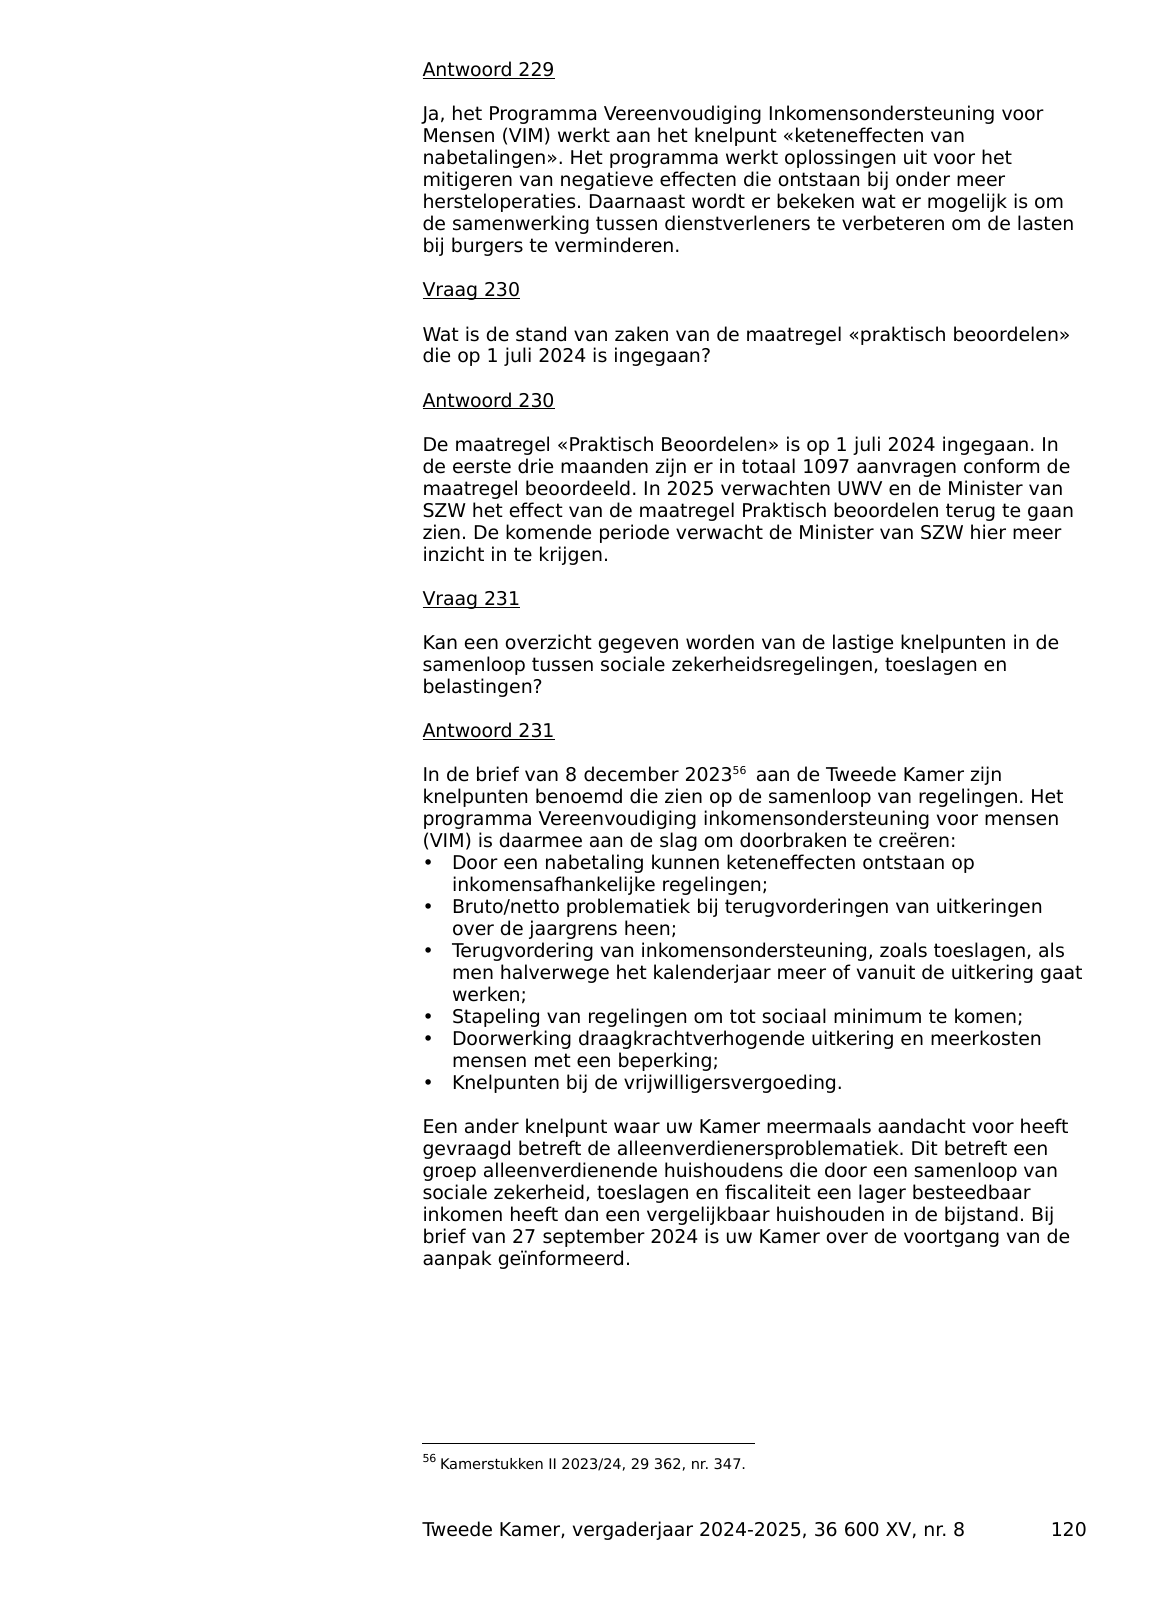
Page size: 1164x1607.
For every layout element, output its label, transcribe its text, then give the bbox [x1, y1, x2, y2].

subtitle Antwoord 231 [422, 720, 1087, 742]
text • Bruto/netto problematiek bij terugvorderingen van uitkeringen over de jaargrens heen; [422, 896, 1087, 940]
text • Terugvordering van inkomensondersteuning, zoals toeslagen, als men halverwege het kalenderjaar meer of vanuit de uitkering gaat werken; [422, 940, 1087, 1006]
text In de brief van 8 december 2023 aan de Tweede Kamer zijn knelpunten benoemd die zien op de samenloop van regelingen. Het programma Vereenvoudiging inkomensondersteuning voor mensen (VIM) is daarmee aan de slag om doorbraken te creëren: [422, 764, 1087, 852]
text • Knelpunten bij de vrijwilligersvergoeding. [422, 1072, 1087, 1094]
subtitle Antwoord 230 [422, 389, 1087, 412]
text Kan een overzicht gegeven worden van de lastige knelpunten in de samenloop tussen sociale zekerheidsregelingen, toeslagen en belastingen? [422, 632, 1087, 698]
subtitle Vraag 230 [422, 279, 1087, 301]
text Kamerstukken II 2023/24, 29 362, nr. 347. [422, 1452, 1087, 1474]
text • Stapeling van regelingen om tot sociaal minimum te komen; [422, 1006, 1087, 1028]
text Ja, het Programma Vereenvoudiging Inkomensondersteuning voor Mensen (VIM) werkt aan het knelpunt «keteneffecten van nabetalingen». Het programma werkt oplossingen uit voor het mitigeren van negatieve effecten die ontstaan bij onder meer hersteloperaties. Daarnaast wordt er bekeken wat er mogelijk is om de samenwerking tussen dienstverleners te verbeteren om de lasten bij burgers te verminderen. [422, 103, 1087, 257]
text Wat is de stand van zaken van de maatregel «praktisch beoordelen» die op 1 juli 2024 is ingegaan? [422, 323, 1087, 367]
subtitle Vraag 231 [422, 588, 1087, 610]
text Een ander knelpunt waar uw Kamer meermaals aandacht voor heeft gevraagd betreft de alleenverdienersproblematiek. Dit betreft een groep alleenverdienende huishoudens die door een samenloop van sociale zekerheid, toeslagen en fiscaliteit een lager besteedbaar inkomen heeft dan een vergelijkbaar huishouden in de bijstand. Bij brief van 27 september 2024 is uw Kamer over de voortgang van de aanpak geïnformeerd. [422, 1116, 1087, 1270]
text De maatregel «Praktisch Beoordelen» is op 1 juli 2024 ingegaan. In de eerste drie maanden zijn er in totaal 1097 aanvragen conform de maatregel beoordeeld. In 2025 verwachten UWV en de Minister van SZW het effect van de maatregel Praktisch beoordelen terug te gaan zien. De komende periode verwacht de Minister van SZW hier meer inzicht in te krijgen. [422, 434, 1087, 566]
text • Door een nabetaling kunnen keteneffecten ontstaan op inkomensafhankelijke regelingen; [422, 852, 1087, 896]
subtitle Antwoord 229 [422, 59, 1087, 81]
text • Doorwerking draagkrachtverhogende uitkering en meerkosten mensen met een beperking; [422, 1028, 1087, 1072]
